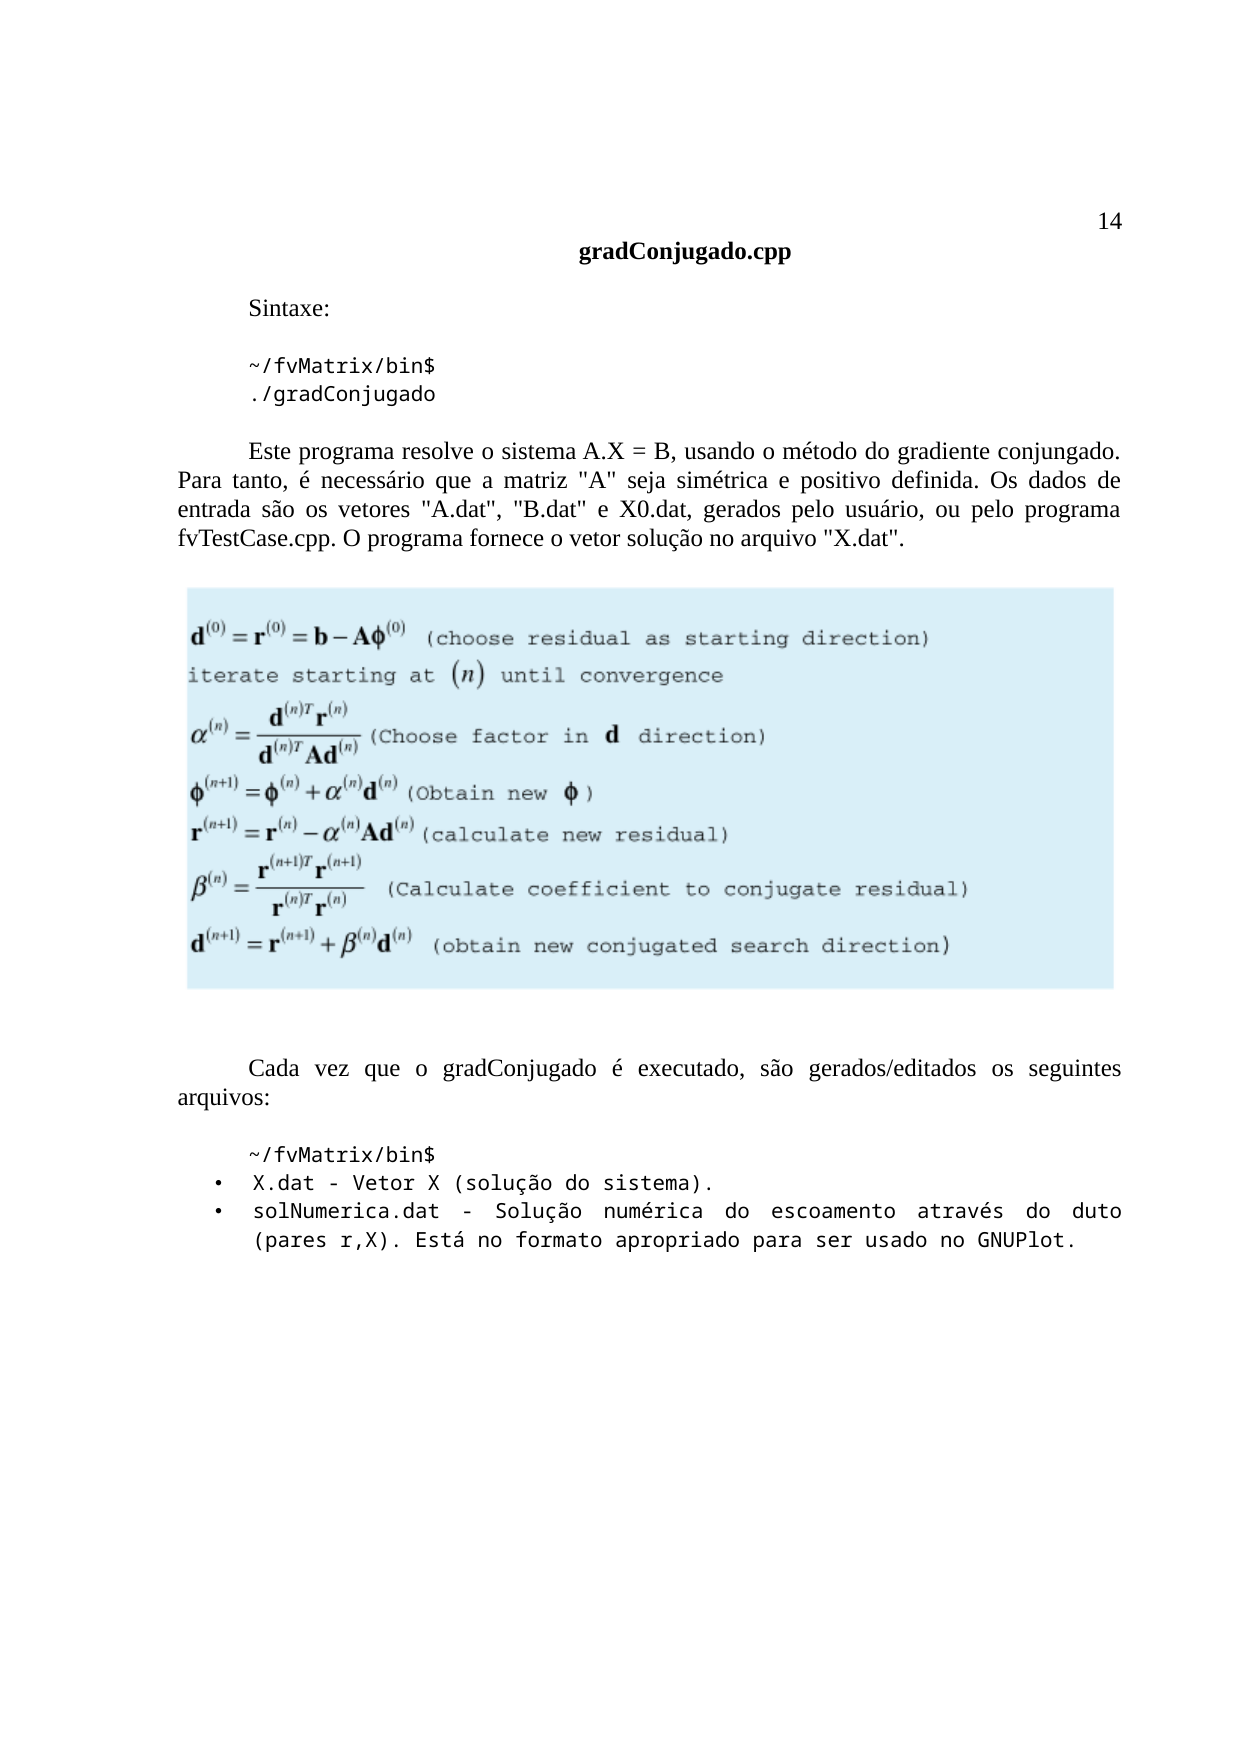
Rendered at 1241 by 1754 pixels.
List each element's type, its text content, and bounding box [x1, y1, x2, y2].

text Cada vez que o gradConjugado é executado, são gerados/editados os seguintes arquivos: [177, 1053, 1122, 1111]
text ~/fvMatrix/bin$ [177, 1140, 1122, 1168]
text Este programa resolve o sistema A.X = B, usando o método do gradiente conjungado. Para tanto, é necessário que a matriz "A" seja simétrica e positivo definida. Os dados de entrada são os vetores "A.dat", "B.dat" e X0.dat, gerados pelo usuário, ou pelo programa fvTestCase.cpp. O programa fornece o vetor solução no arquivo "X.dat". [177, 436, 1122, 551]
text gradConjugado.cpp [177, 236, 1122, 264]
list solNumerica.dat - Solução numérica do escoamento através do duto (pares r,X). Está no formato apropriado para ser usado no GNUPlot. [215, 1197, 1122, 1253]
text ~/fvMatrix/bin$ [177, 351, 1122, 379]
text Sintaxe: [177, 293, 1122, 322]
picture [177, 580, 1123, 996]
list X.dat - Vetor X (solução do sistema). [215, 1168, 1122, 1197]
text ./gradConjugado [177, 379, 1122, 408]
